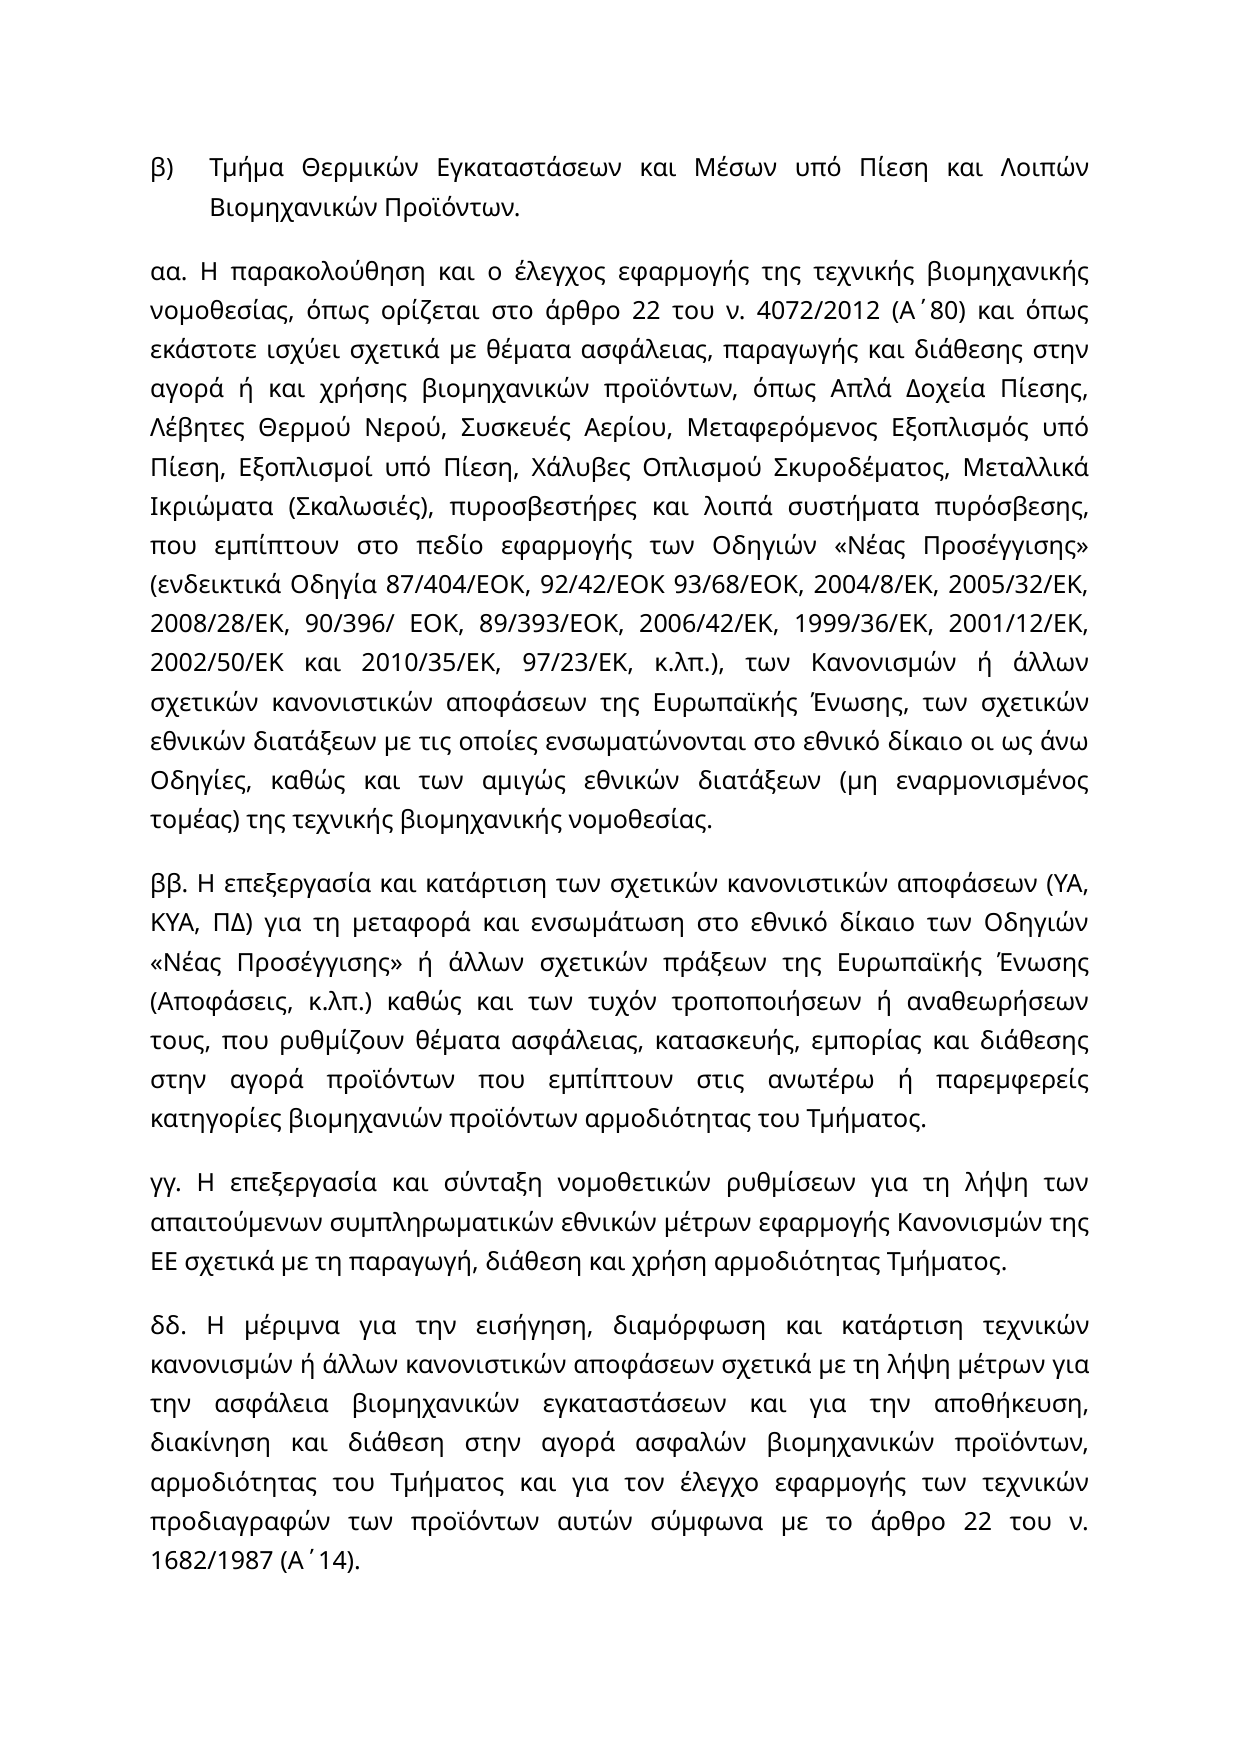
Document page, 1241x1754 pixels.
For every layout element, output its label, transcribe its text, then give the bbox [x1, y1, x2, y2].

text δδ. Η μέριμνα για την εισήγηση, διαμόρφωση και κατάρτιση τεχνικών κανονισμών ή άλλων κανονιστικών αποφάσεων σχετικά με τη λήψη μέτρων για την ασφάλεια βιομηχανικών εγκαταστάσεων και για την αποθήκευση, διακίνηση και διάθεση στην αγορά ασφαλών βιομηχανικών προϊόντων, αρμοδιότητας του Τμήματος και για τον έλεγχο εφαρμογής των τεχνικών προδιαγραφών των προϊόντων αυτών σύμφωνα με το άρθρο 22 του ν. 1682/1987 (Α΄14). [150, 1307, 1090, 1577]
list β) Τμήμα Θερμικών Εγκαταστάσεων και Μέσων υπό Πίεση και Λοιπών Βιομηχανικών Προϊόντων. [150, 150, 1090, 223]
text γγ. Η επεξεργασία και σύνταξη νομοθετικών ρυθμίσεων για τη λήψη των απαιτούμενων συμπληρωματικών εθνικών μέτρων εφαρμογής Κανονισμών της ΕΕ σχετικά με τη παραγωγή, διάθεση και χρήση αρμοδιότητας Τμήματος. [150, 1165, 1090, 1277]
text ββ. Η επεξεργασία και κατάρτιση των σχετικών κανονιστικών αποφάσεων (ΥΑ, ΚΥΑ, ΠΔ) για τη μεταφορά και ενσωμάτωση στο εθνικό δίκαιο των Οδηγιών «Νέας Προσέγγισης» ή άλλων σχετικών πράξεων της Ευρωπαϊκής Ένωσης (Αποφάσεις, κ.λπ.) καθώς και των τυχόν τροποποιήσεων ή αναθεωρήσεων τους, που ρυθμίζουν θέματα ασφάλειας, κατασκευής, εμπορίας και διάθεσης στην αγορά προϊόντων που εμπίπτουν στις ανωτέρω ή παρεμφερείς κατηγορίες βιομηχανιών προϊόντων αρμοδιότητας του Τμήματος. [150, 866, 1090, 1135]
text αα. Η παρακολούθηση και ο έλεγχος εφαρμογής της τεχνικής βιομηχανικής νομοθεσίας, όπως ορίζεται στο άρθρο 22 του ν. 4072/2012 (Α΄80) και όπως εκάστοτε ισχύει σχετικά με θέματα ασφάλειας, παραγωγής και διάθεσης στην αγορά ή και χρήσης βιομηχανικών προϊόντων, όπως Απλά Δοχεία Πίεσης, Λέβητες Θερμού Νερού, Συσκευές Αερίου, Μεταφερόμενος Εξοπλισμός υπό Πίεση, Εξοπλισμοί υπό Πίεση, Χάλυβες Οπλισμού Σκυροδέματος, Μεταλλικά Ικριώματα (Σκαλωσιές), πυροσβεστήρες και λοιπά συστήματα πυρόσβεσης, που εμπίπτουν στο πεδίο εφαρμογής των Οδηγιών «Νέας Προσέγγισης» (ενδεικτικά Οδηγία 87/404/ΕΟΚ, 92/42/ΕΟΚ 93/68/ΕΟΚ, 2004/8/ΕΚ, 2005/32/ΕΚ, 2008/28/ΕΚ, 90/396/ ΕΟΚ, 89/393/ΕΟΚ, 2006/42/ΕΚ, 1999/36/ΕΚ, 2001/12/ΕΚ, 2002/50/ΕΚ και 2010/35/ΕΚ, 97/23/ΕΚ, κ.λπ.), των Κανονισμών ή άλλων σχετικών κανονιστικών αποφάσεων της Ευρωπαϊκής Ένωσης, των σχετικών εθνικών διατάξεων με τις οποίες ενσωματώνονται στο εθνικό δίκαιο οι ως άνω Οδηγίες, καθώς και των αμιγώς εθνικών διατάξεων (μη εναρμονισμένος τομέας) της τεχνικής βιομηχανικής νομοθεσίας. [150, 253, 1090, 836]
